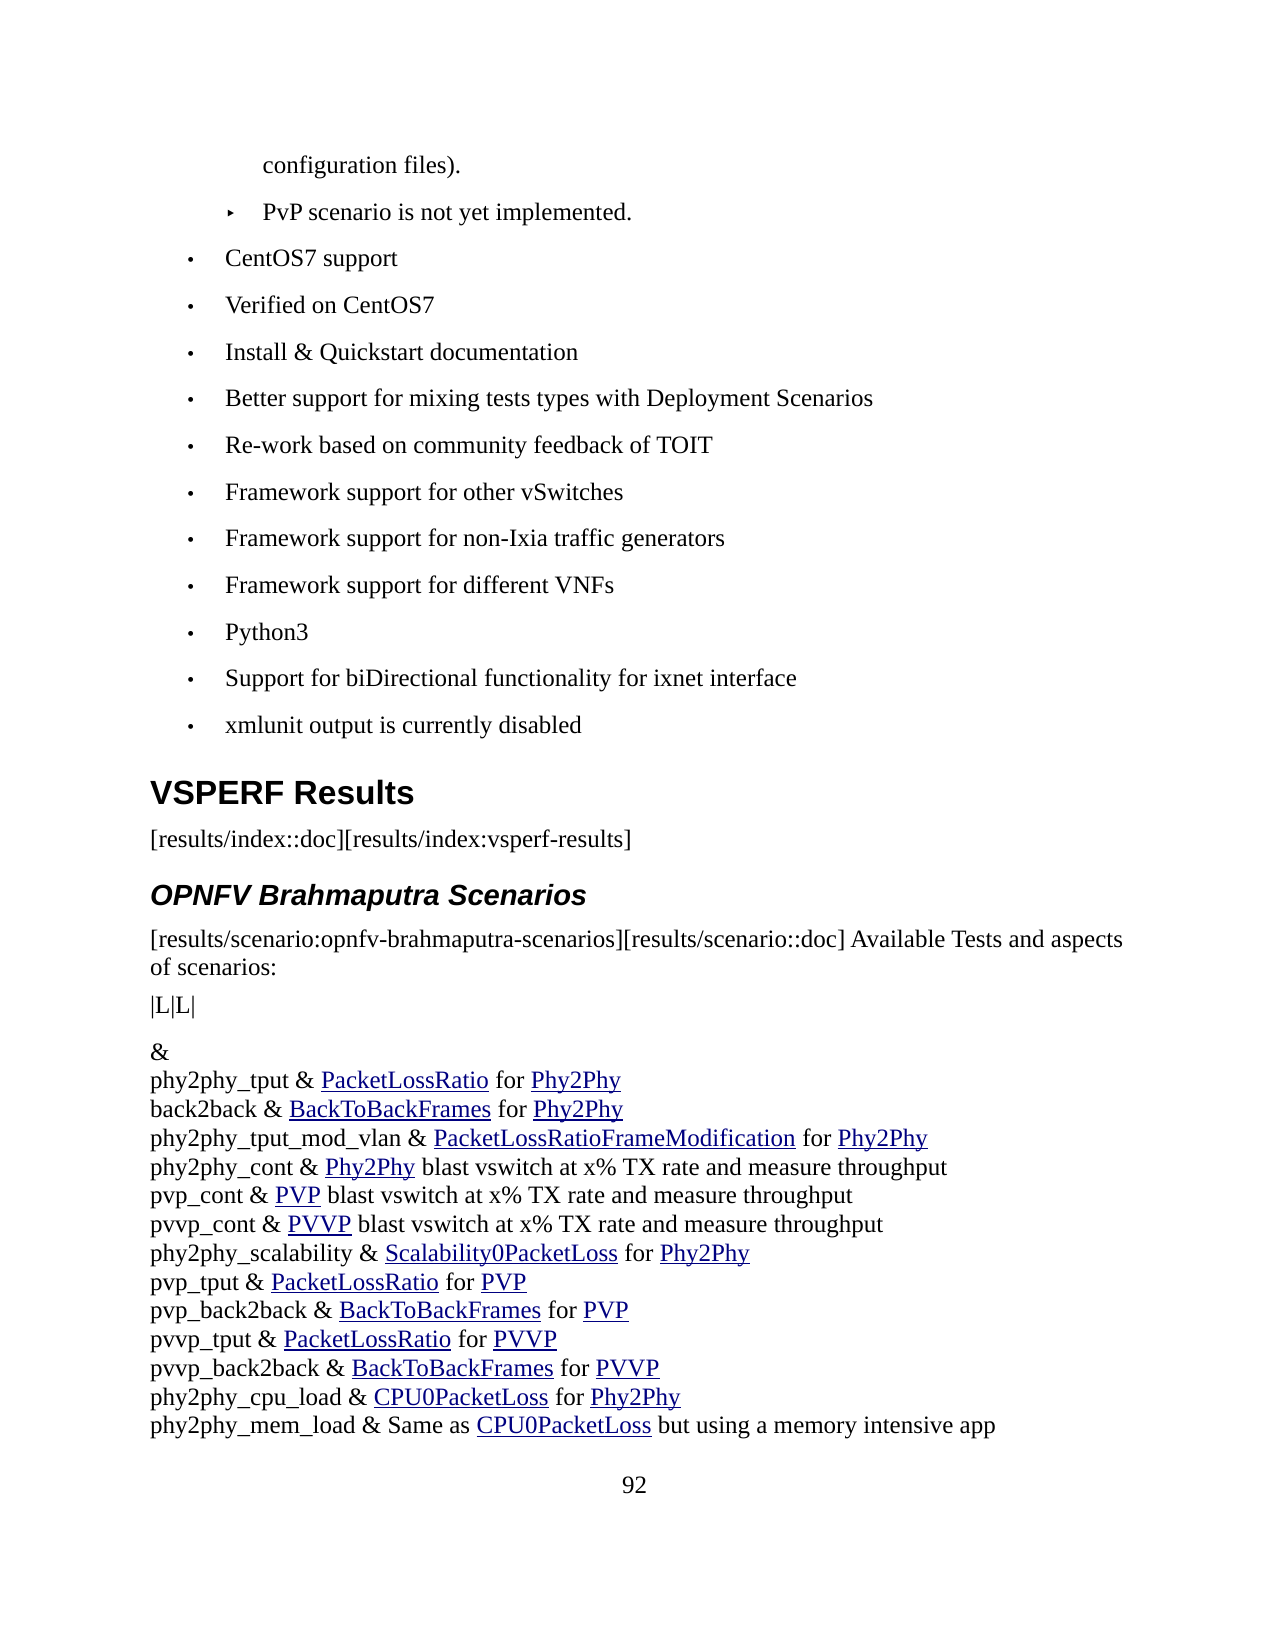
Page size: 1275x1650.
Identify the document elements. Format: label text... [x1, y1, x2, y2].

list Framework support for non-Ixia traffic generators [187, 523, 1125, 552]
list PvP scenario is not yet implemented. [225, 197, 1125, 225]
text & phy2phy_tput & PacketLossRatio for Phy2Phy back2back & BackToBackFrames for Phy2Phy phy2phy_tput_mod_vlan & PacketLossRatioFrameModification for Phy2Phy phy2phy_cont & Phy2Phy blast vswitch at x% TX rate and measure throughput pvp_cont & PVP blast vswitch at x% TX rate and measure throughput pvvp_cont & PVVP blast vswitch at x% TX rate and measure throughput phy2phy_scalability & Scalability0PacketLoss for Phy2Phy pvp_tput & PacketLossRatio for PVP pvp_back2back & BackToBackFrames for PVP pvvp_tput & PacketLossRatio for PVVP pvvp_back2back & BackToBackFrames for PVVP phy2phy_cpu_load & CPU0PacketLoss for Phy2Phy phy2phy_mem_load & Same as CPU0PacketLoss but using a memory intensive app [150, 1037, 1125, 1439]
list Python3 [187, 617, 1125, 645]
list Verified on CentOS7 [187, 290, 1125, 319]
subtitle OPNFV Brahmaputra Scenarios [150, 878, 1125, 911]
text [results/scenario:opnfv-brahmaputra-scenarios][results/scenario::doc] Available Tests and aspects of scenarios: [150, 924, 1125, 981]
list Framework support for different VNFs [187, 570, 1125, 599]
list configuration files). [225, 150, 1125, 179]
list Framework support for other vSwitches [187, 477, 1125, 505]
list Better support for mixing tests types with Deployment Scenarios [187, 383, 1125, 412]
text |L|L| [150, 990, 1125, 1019]
list CentOS7 support [187, 243, 1125, 272]
text [results/index::doc][results/index:vsperf-results] [150, 824, 1125, 853]
list Install & Quickstart documentation [187, 337, 1125, 365]
list Re-work based on community feedback of TOIT [187, 430, 1125, 459]
list xmlunit output is currently disabled [187, 710, 1125, 739]
subtitle VSPERF Results [150, 773, 1125, 811]
list Support for biDirectional functionality for ixnet interface [187, 663, 1125, 692]
